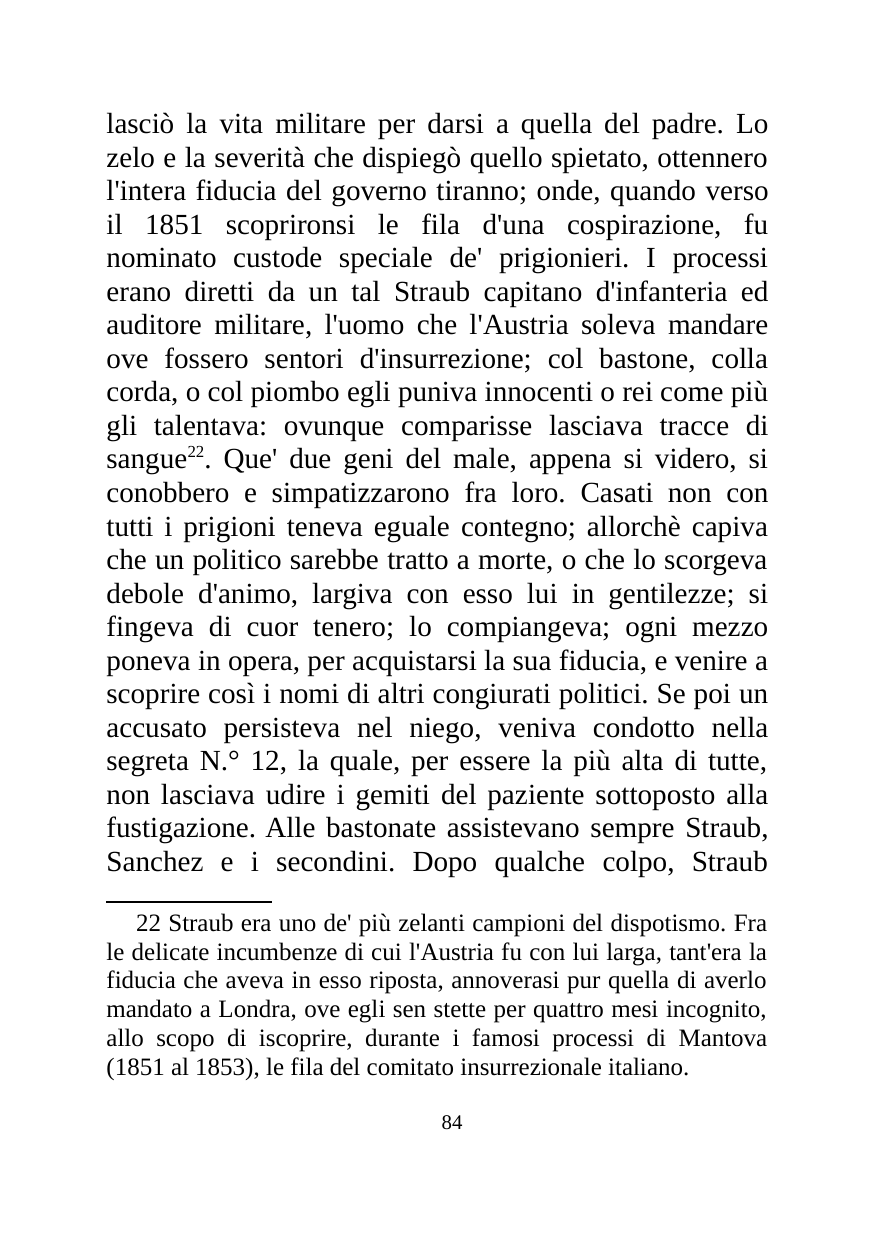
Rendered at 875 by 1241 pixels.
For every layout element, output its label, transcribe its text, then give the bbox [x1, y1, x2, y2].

text Straub era uno de' più zelanti campioni del dispotismo. Fra le delicate incumbenze di cui l'Austria fu con lui larga, tant'era la fiducia che aveva in esso riposta, annoverasi pur quella di averlo mandato a Londra, ove egli sen stette per quattro mesi incognito, allo scopo di iscoprire, durante i famosi processi di Mantova (1851 al 1853), le fila del comitato insurrezionale italiano. [106, 908, 768, 1080]
text lasciò la vita militare per darsi a quella del padre. Lo zelo e la severità che dispiegò quello spietato, ottennero l'intera fiducia del governo tiranno; onde, quando verso il 1851 scoprironsi le fila d'una cospirazione, fu nominato custode speciale de' prigionieri. I processi erano diretti da un tal Straub capitano d'infanteria ed auditore militare, l'uomo che l'Austria soleva mandare ove fossero sentori d'insurrezione; col bastone, colla corda, o col piombo egli puniva innocenti o rei come più gli talentava: ovunque comparisse lasciava tracce di sangue. Que' due geni del male, appena si videro, si conobbero e simpatizzarono fra loro. Casati non con tutti i prigioni teneva eguale contegno; allorchè capiva che un politico sarebbe tratto a morte, o che lo scorgeva debole d'animo, largiva con esso lui in gentilezze; si fingeva di cuor tenero; lo compiangeva; ogni mezzo poneva in opera, per acquistarsi la sua fiducia, e venire a scoprire così i nomi di altri congiurati politici. Se poi un accusato persisteva nel niego, veniva condotto nella segreta N.° 12, la quale, per essere la più alta di tutte, non lasciava udire i gemiti del paziente sottoposto alla fustigazione. Alle bastonate assistevano sempre Straub, Sanchez e i secondini. Dopo qualche colpo, Straub [106, 106, 769, 878]
